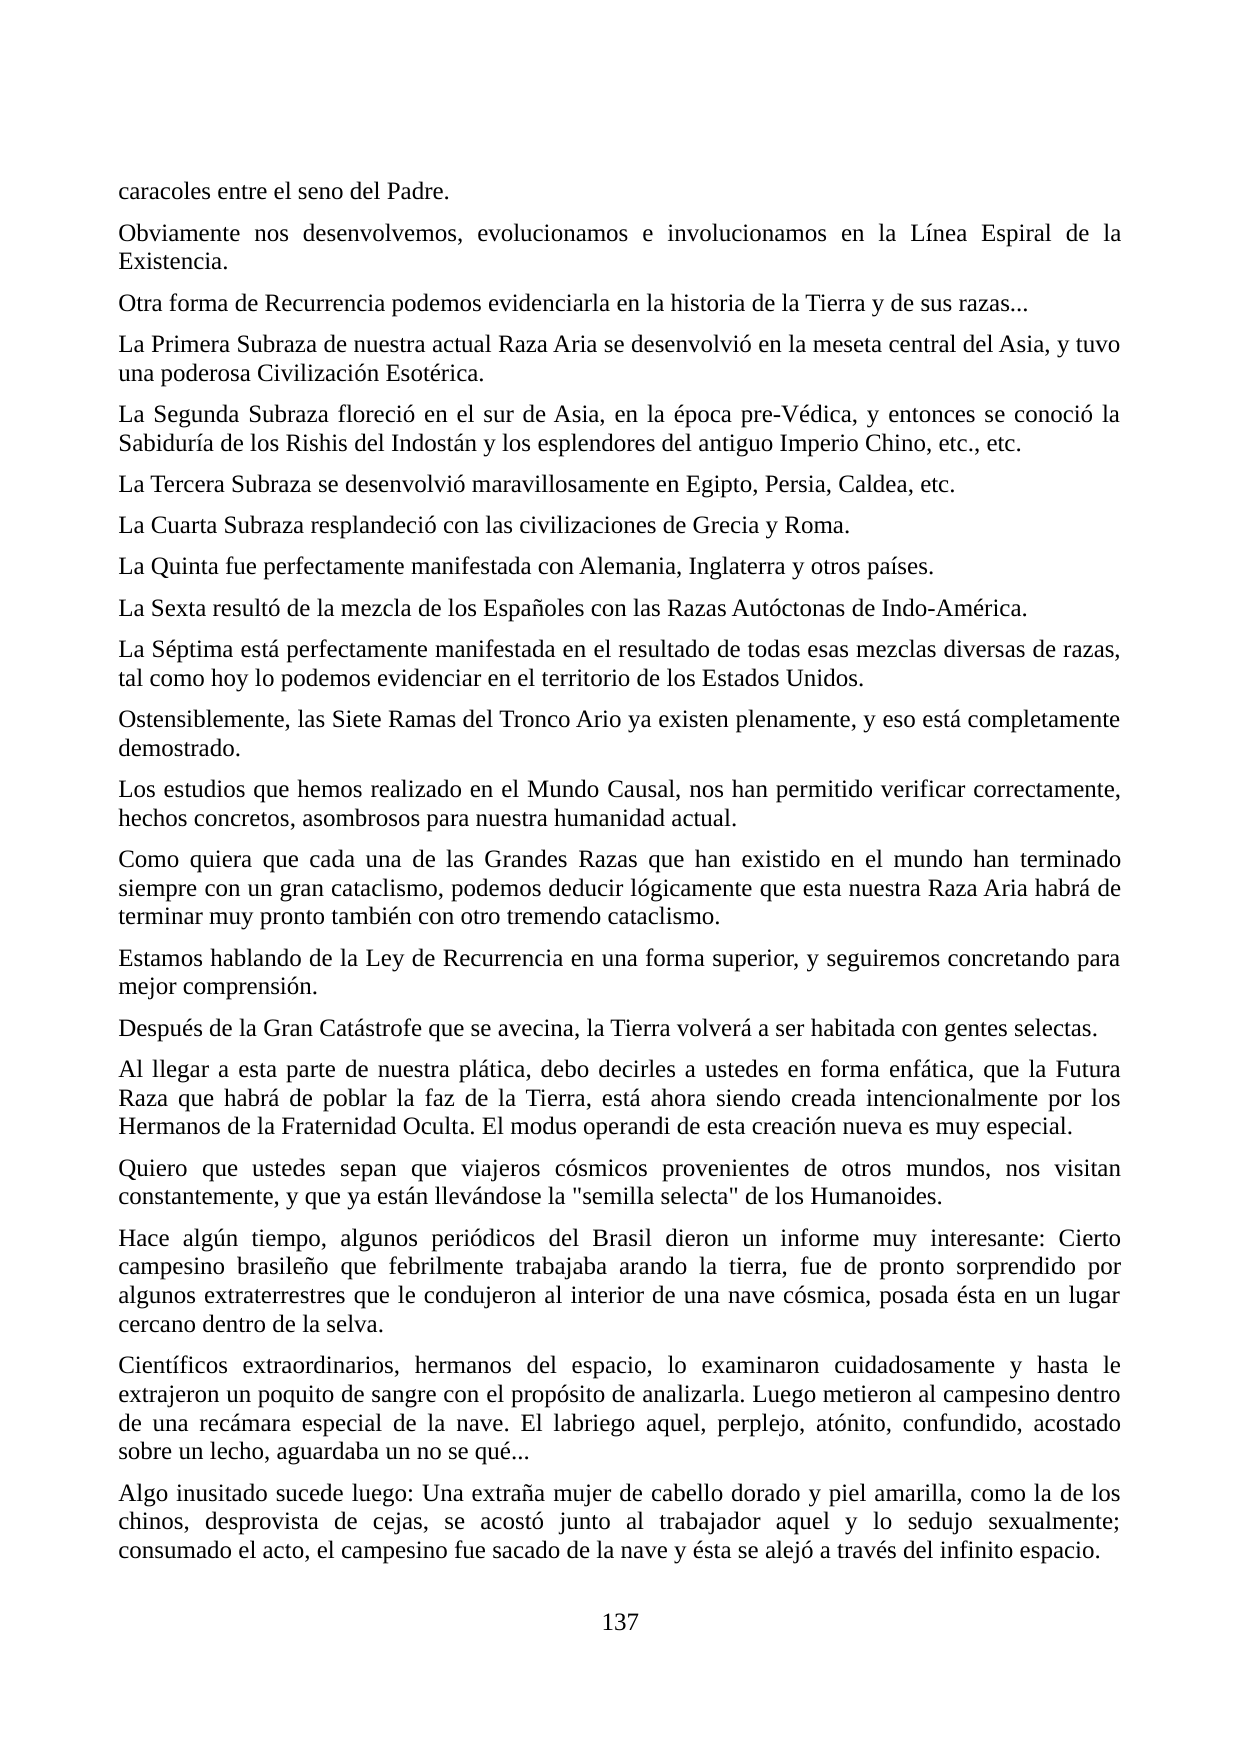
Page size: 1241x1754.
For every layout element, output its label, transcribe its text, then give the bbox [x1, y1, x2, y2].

text Quiero que ustedes sepan que viajeros cósmicos provenientes de otros mundos, nos visitan constantemente, y que ya están llevándose la "semilla selecta" de los Humanoides. [118, 1153, 1122, 1210]
text Obviamente nos desenvolvemos, evolucionamos e involucionamos en la Línea Espiral de la Existencia. [118, 218, 1122, 275]
text La Primera Subraza de nuestra actual Raza Aria se desenvolvió en la meseta central del Asia, y tuvo una poderosa Civilización Esotérica. [118, 329, 1122, 386]
text Los estudios que hemos realizado en el Mundo Causal, nos han permitido verificar correctamente, hechos concretos, asombrosos para nuestra humanidad actual. [118, 774, 1122, 831]
text Ostensiblemente, las Siete Ramas del Tronco Ario ya existen plenamente, y eso está completamente demostrado. [118, 704, 1122, 761]
text Otra forma de Recurrencia podemos evidenciarla en la historia de la Tierra y de sus razas... [118, 288, 1122, 316]
text La Cuarta Subraza resplandeció con las civilizaciones de Grecia y Roma. [118, 510, 1122, 539]
text Hace algún tiempo, algunos periódicos del Brasil dieron un informe muy interesante: Cierto campesino brasileño que febrilmente trabajaba arando la tierra, fue de pronto sorprendido por algunos extraterrestres que le condujeron al interior de una nave cósmica, posada ésta en un lugar cercano dentro de la selva. [118, 1223, 1122, 1338]
text Al llegar a esta parte de nuestra plática, debo decirles a ustedes en forma enfática, que la Futura Raza que habrá de poblar la faz de la Tierra, está ahora siendo creada intencionalmente por los Hermanos de la Fraternidad Oculta. El modus operandi de esta creación nueva es muy especial. [118, 1054, 1122, 1140]
text La Segunda Subraza floreció en el sur de Asia, en la época pre-Védica, y entonces se conoció la Sabiduría de los Rishis del Indostán y los esplendores del antiguo Imperio Chino, etc., etc. [118, 399, 1122, 456]
text La Sexta resultó de la mezcla de los Españoles con las Razas Autóctonas de Indo-América. [118, 593, 1122, 621]
text Estamos hablando de la Ley de Recurrencia en una forma superior, y seguiremos concretando para mejor comprensión. [118, 943, 1122, 1000]
text Después de la Gran Catástrofe que se avecina, la Tierra volverá a ser habitada con gentes selectas. [118, 1013, 1122, 1041]
text Como quiera que cada una de las Grandes Razas que han existido en el mundo han terminado siempre con un gran cataclismo, podemos deducir lógicamente que esta nuestra Raza Aria habrá de terminar muy pronto también con otro tremendo cataclismo. [118, 844, 1122, 930]
text La Séptima está perfectamente manifestada en el resultado de todas esas mezclas diversas de razas, tal como hoy lo podemos evidenciar en el territorio de los Estados Unidos. [118, 634, 1122, 691]
text Algo inusitado sucede luego: Una extraña mujer de cabello dorado y piel amarilla, como la de los chinos, desprovista de cejas, se acostó junto al trabajador aquel y lo sedujo sexualmente; consumado el acto, el campesino fue sacado de la nave y ésta se alejó a través del infinito espacio. [118, 1478, 1122, 1564]
text La Quinta fue perfectamente manifestada con Alemania, Inglaterra y otros países. [118, 551, 1122, 580]
text caracoles entre el seno del Padre. [118, 176, 1122, 205]
text Científicos extraordinarios, hermanos del espacio, lo examinaron cuidadosamente y hasta le extrajeron un poquito de sangre con el propósito de analizarla. Luego metieron al campesino dentro de una recámara especial de la nave. El labriego aquel, perplejo, atónito, confundido, acostado sobre un lecho, aguardaba un no se qué... [118, 1350, 1122, 1465]
text La Tercera Subraza se desenvolvió maravillosamente en Egipto, Persia, Caldea, etc. [118, 469, 1122, 498]
